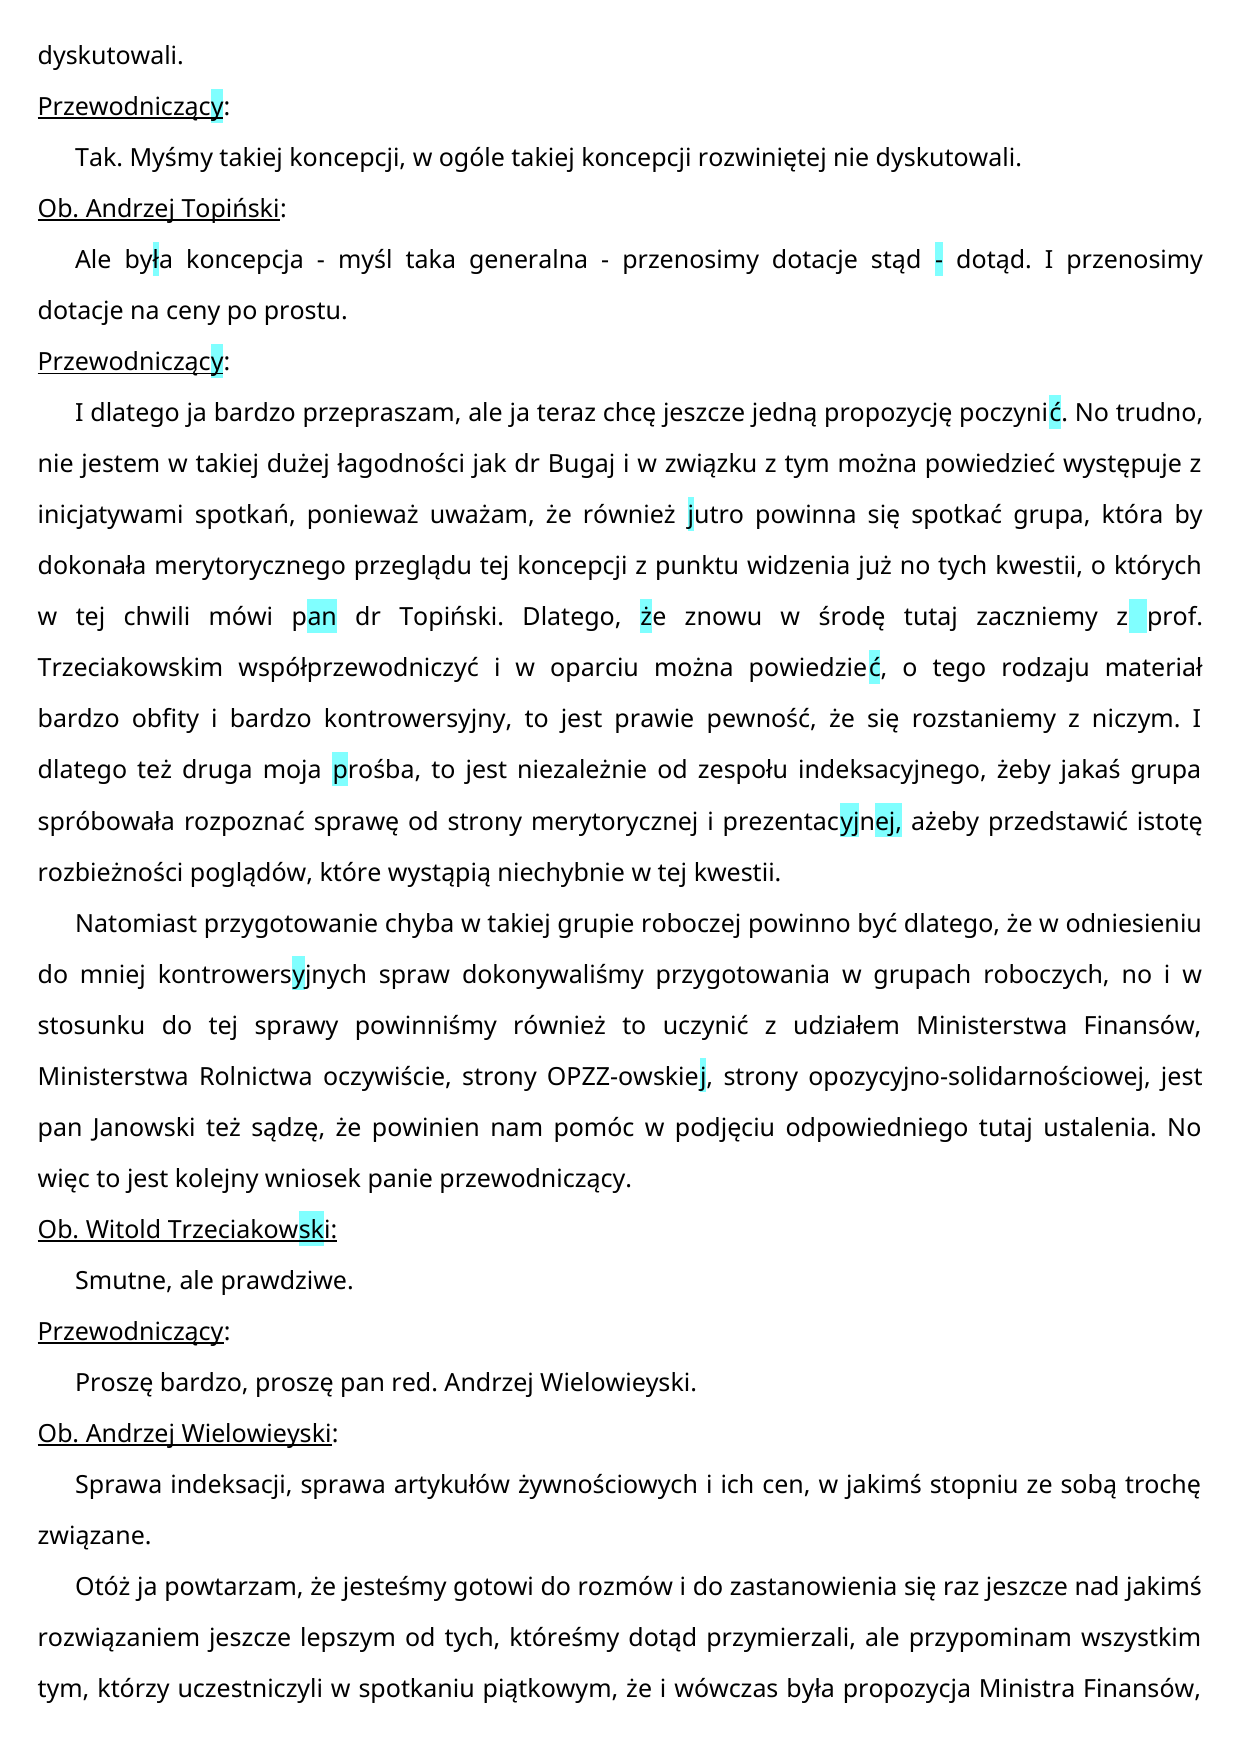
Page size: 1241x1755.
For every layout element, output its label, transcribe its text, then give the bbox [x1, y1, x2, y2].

text Ale była koncepcja - myśl taka generalna - przenosimy dotacje stąd - dotąd. I przenosimy dotacje na ceny po prostu. [37, 242, 1203, 327]
text Sprawa indeksacji, sprawa artykułów żywnościowych i ich cen, w jakimś stopniu ze sobą trochę związane. [37, 1467, 1203, 1552]
text Otóż ja powtarzam, że jesteśmy gotowi do rozmów i do zastanowienia się raz jeszcze nad jakimś rozwiązaniem jeszcze lepszym od tych, któreśmy dotąd przymierzali, ale przypominam wszystkim tym, którzy uczestniczyli w spotkaniu piątkowym, że i wówczas była propozycja Ministra Finansów, [37, 1569, 1203, 1705]
text dyskutowali. [37, 37, 1203, 72]
text Przewodniczący: [37, 88, 1203, 123]
text Przewodniczący: [37, 1313, 1203, 1348]
text Proszę bardzo, proszę pan red. Andrzej Wielowieyski. [37, 1364, 1203, 1399]
text I dlatego ja bardzo przepraszam, ale ja teraz chcę jeszcze jedną propozycję poczynić. No trudno, nie jestem w takiej dużej łagodności jak dr Bugaj i w związku z tym można powiedzieć występuje z inicjatywami spotkań, ponieważ uważam, że również jutro powinna się spotkać grupa, która by dokonała merytorycznego przeglądu tej koncepcji z punktu widzenia już no tych kwestii, o których w tej chwili mówi pan dr Topiński. Dlatego, że znowu w środę tutaj zaczniemy z prof. Trzeciakowskim współprzewodniczyć i w oparciu można powiedzieć, o tego rodzaju materiał bardzo obfity i bardzo kontrowersyjny, to jest prawie pewność, że się rozstaniemy z niczym. I dlatego też druga moja prośba, to jest niezależnie od zespołu indeksacyjnego, żeby jakaś grupa spróbowała rozpoznać sprawę od strony merytorycznej i prezentacyjnej, ażeby przedstawić istotę rozbieżności poglądów, które wystąpią niechybnie w tej kwestii. [37, 395, 1203, 888]
text Ob. Andrzej Wielowieyski: [37, 1416, 1203, 1450]
text Przewodniczący: [37, 344, 1203, 378]
text Natomiast przygotowanie chyba w takiej grupie roboczej powinno być dlatego, że w odniesieniu do mniej kontrowersyjnych spraw dokonywaliśmy przygotowania w grupach roboczych, no i w stosunku do tej sprawy powinniśmy również to uczynić z udziałem Ministerstwa Finansów, Ministerstwa Rolnictwa oczywiście, strony OPZZ-owskiej, strony opozycyjno-solidarnościowej, jest pan Janowski też sądzę, że powinien nam pomóc w podjęciu odpowiedniego tutaj ustalenia. No więc to jest kolejny wniosek panie przewodniczący. [37, 905, 1203, 1194]
text Ob. Andrzej Topiński: [37, 191, 1203, 225]
text Tak. Myśmy takiej koncepcji, w ogóle takiej koncepcji rozwiniętej nie dyskutowali. [37, 139, 1203, 174]
text Smutne, ale prawdziwe. [37, 1262, 1203, 1297]
text Ob. Witold Trzeciakowski: [37, 1211, 1203, 1246]
